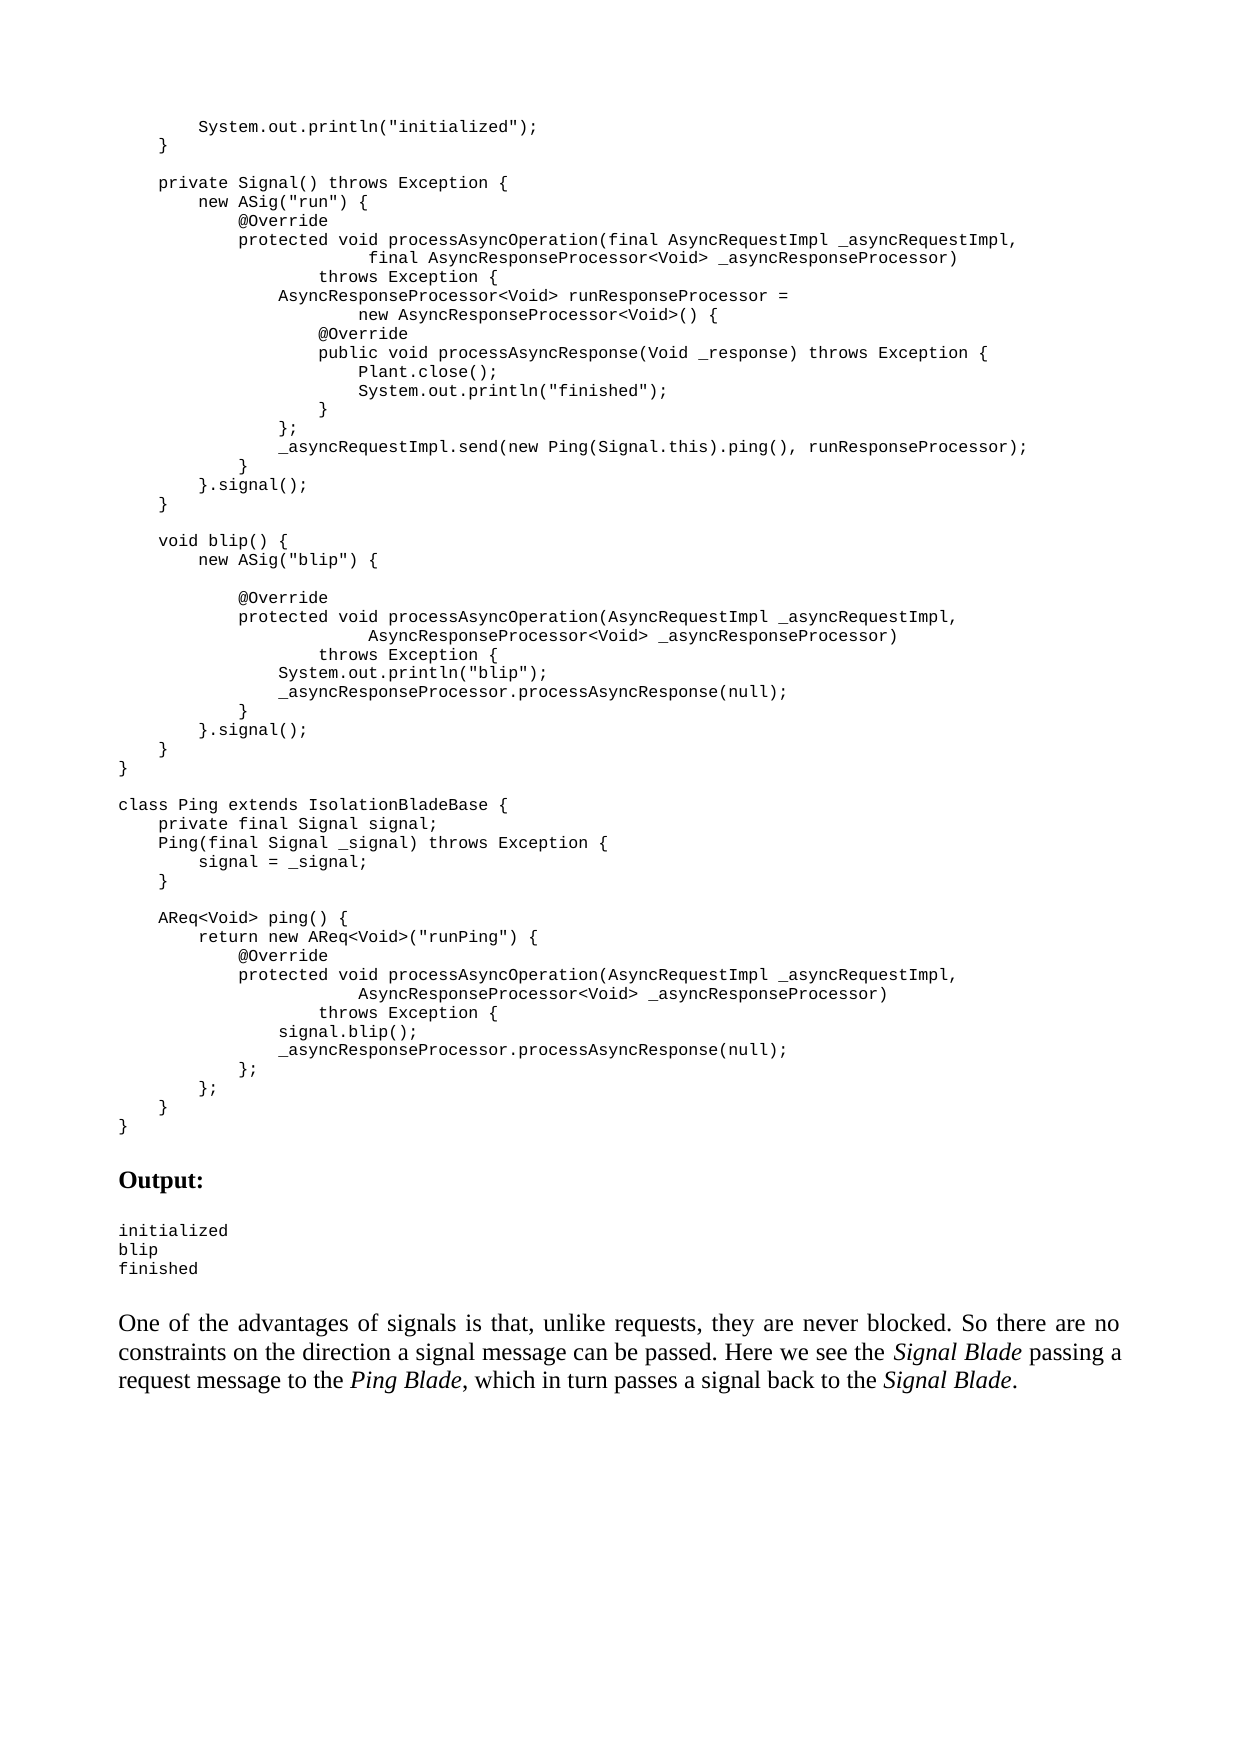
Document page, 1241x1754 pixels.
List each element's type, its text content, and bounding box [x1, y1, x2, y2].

text } [118, 703, 1122, 721]
text AsyncResponseProcessor<Void> runResponseProcessor = [118, 288, 1122, 307]
text AsyncResponseProcessor<Void> _asyncResponseProcessor) [118, 985, 1122, 1004]
text }.signal(); [118, 721, 1122, 740]
text initialized [118, 1222, 1122, 1241]
text } [118, 457, 1122, 476]
text }; [118, 1061, 1122, 1080]
text One of the advantages of signals is that, unlike requests, they are never blocked. So there are no constraints on the direction a signal message can be passed. Here we see the Signal Blade passing a request message to the Ping Blade, which in turn passes a signal back to the Signal Blade. [118, 1308, 1122, 1394]
text @Override [118, 212, 1122, 231]
text new ASig("blip") { [118, 552, 1122, 571]
text protected void processAsyncOperation(final AsyncRequestImpl _asyncRequestImpl, [118, 231, 1122, 250]
text Plant.close(); [118, 363, 1122, 382]
text throws Exception { [118, 1004, 1122, 1023]
text protected void processAsyncOperation(AsyncRequestImpl _asyncRequestImpl, [118, 608, 1122, 627]
text _asyncResponseProcessor.processAsyncResponse(null); [118, 684, 1122, 703]
text _asyncRequestImpl.send(new Ping(Signal.this).ping(), runResponseProcessor); [118, 439, 1122, 457]
text } [118, 1117, 1122, 1136]
text finished [118, 1260, 1122, 1279]
text System.out.println("finished"); [118, 382, 1122, 401]
text private final Signal signal; [118, 816, 1122, 834]
text AReq<Void> ping() { [118, 910, 1122, 929]
text @Override [118, 589, 1122, 608]
text signal.blip(); [118, 1023, 1122, 1042]
text signal = _signal; [118, 853, 1122, 872]
text }; [118, 420, 1122, 439]
text @Override [118, 326, 1122, 344]
text } [118, 759, 1122, 778]
text private Signal() throws Exception { [118, 175, 1122, 193]
text Output: [118, 1165, 1122, 1194]
text } [118, 401, 1122, 420]
text System.out.println("blip"); [118, 665, 1122, 684]
text AsyncResponseProcessor<Void> _asyncResponseProcessor) [118, 627, 1122, 646]
text } [118, 495, 1122, 514]
text new AsyncResponseProcessor<Void>() { [118, 307, 1122, 326]
text throws Exception { [118, 646, 1122, 665]
text System.out.println("initialized"); [118, 118, 1122, 137]
text Ping(final Signal _signal) throws Exception { [118, 834, 1122, 853]
text throws Exception { [118, 269, 1122, 288]
text @Override [118, 948, 1122, 967]
text }.signal(); [118, 476, 1122, 495]
text final AsyncResponseProcessor<Void> _asyncResponseProcessor) [118, 250, 1122, 269]
text public void processAsyncResponse(Void _response) throws Exception { [118, 344, 1122, 363]
text } [118, 137, 1122, 156]
text protected void processAsyncOperation(AsyncRequestImpl _asyncRequestImpl, [118, 967, 1122, 985]
text _asyncResponseProcessor.processAsyncResponse(null); [118, 1042, 1122, 1061]
text void blip() { [118, 533, 1122, 552]
text return new AReq<Void>("runPing") { [118, 929, 1122, 948]
text }; [118, 1080, 1122, 1098]
text } [118, 740, 1122, 759]
text blip [118, 1241, 1122, 1260]
text } [118, 872, 1122, 891]
text class Ping extends IsolationBladeBase { [118, 797, 1122, 816]
text new ASig("run") { [118, 193, 1122, 212]
text } [118, 1098, 1122, 1117]
